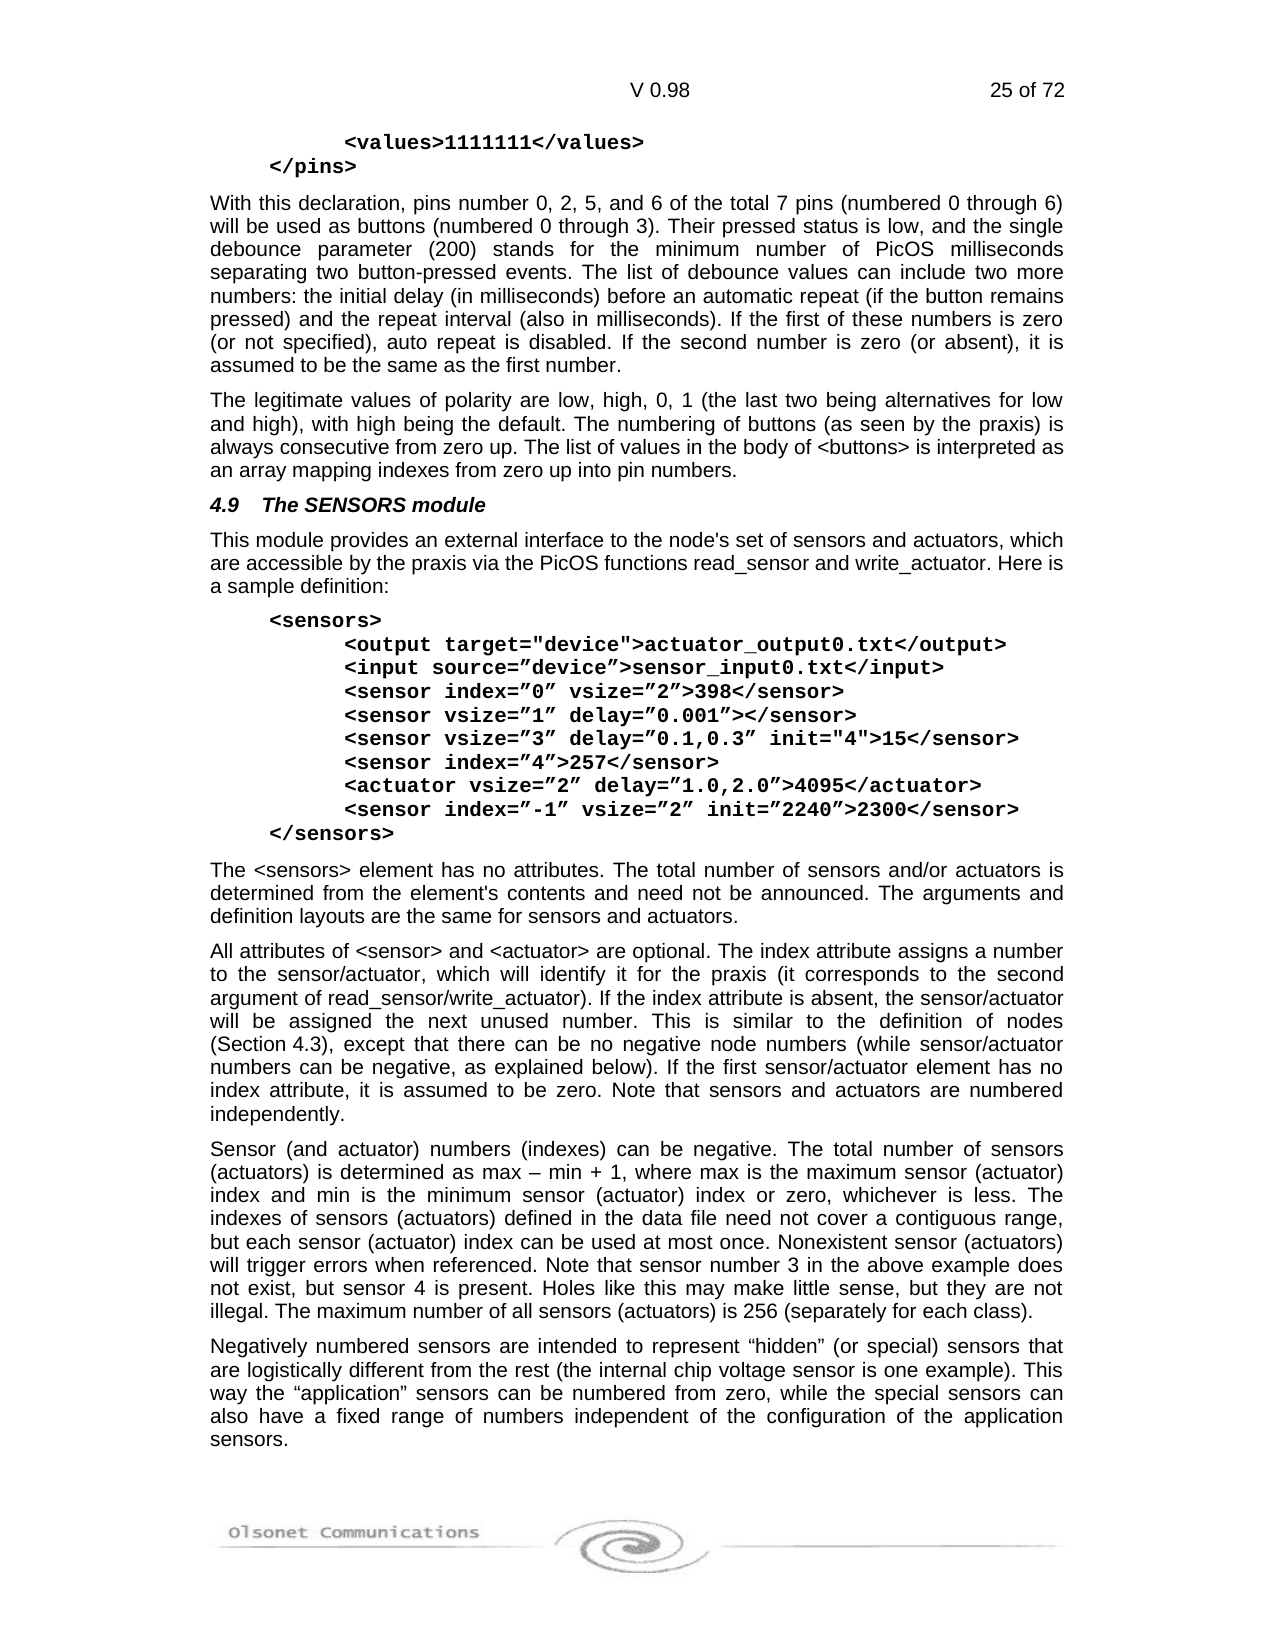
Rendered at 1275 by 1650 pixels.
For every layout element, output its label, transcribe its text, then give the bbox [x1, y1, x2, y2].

text <sensor index=”-1” vsize=”2” init=”2240”>2300</sensor> [269, 799, 1065, 823]
text <sensors> [269, 610, 1065, 634]
text Negatively numbered sensors are intended to represent “hidden” (or special) sensors that are logistically different from the rest (the internal chip voltage sensor is one example). This way the “application” sensors can be numbered from zero, while the special sensors can also have a fixed range of numbers independent of the configuration of the application sensors. [210, 1335, 1065, 1451]
text <sensor index=”0” vsize=”2”>398</sensor> [269, 681, 1065, 704]
text </sensors> [269, 823, 1065, 846]
text </pins> [269, 156, 1065, 179]
text <sensor vsize=”3” delay=”0.1,0.3” init="4">15</sensor> [269, 728, 1065, 752]
text <input source=”device”>sensor_input0.txt</input> [269, 657, 1065, 681]
text <output target="device">actuator_output0.txt</output> [269, 634, 1065, 657]
text <sensor index=”4”>257</sensor> [269, 752, 1065, 776]
text All attributes of <sensor> and <actuator> are optional. The index attribute assigns a number to the sensor/actuator, which will identify it for the praxis (it corresponds to the second argument of read_sensor/write_actuator). If the index attribute is absent, the sensor/actuator will be assigned the next unused number. This is similar to the definition of nodes (Section 4.3), except that there can be no negative node numbers (while sensor/actuator numbers can be negative, as explained below). If the first sensor/actuator element has no index attribute, it is assumed to be zero. Note that sensors and actuators are numbered independently. [210, 940, 1065, 1126]
picture [210, 1504, 1065, 1596]
text Sensor (and actuator) numbers (indexes) can be negative. The total number of sensors (actuators) is determined as max – min + 1, where max is the maximum sensor (actuator) index and min is the minimum sensor (actuator) index or zero, whichever is less. The indexes of sensors (actuators) defined in the data file need not cover a contiguous range, but each sensor (actuator) index can be used at most once. Nonexistent sensor (actuators) will trigger errors when referenced. Note that sensor number 3 in the above example does not exist, but sensor 4 is present. Holes like this may make little sense, but they are not illegal. The maximum number of all sensors (actuators) is 256 (separately for each class). [210, 1137, 1065, 1323]
text This module provides an external interface to the node's set of sensors and actuators, which are accessible by the praxis via the PicOS functions read_sensor and write_actuator. Here is a sample definition: [210, 528, 1065, 598]
text With this declaration, pins number 0, 2, 5, and 6 of the total 7 pins (numbered 0 through 6) will be used as buttons (numbered 0 through 3). Their pressed status is low, and the single debounce parameter (200) stands for the minimum number of PicOS milliseconds separating two button-pressed events. The list of debounce values can include two more numbers: the initial delay (in milliseconds) before an automatic repeat (if the button remains pressed) and the repeat interval (also in milliseconds). If the first of these numbers is zero (or not specified), auto repeat is disabled. If the second number is zero (or absent), it is assumed to be the same as the first number. [210, 191, 1065, 377]
text <values>1111111</values> [269, 132, 1065, 156]
subtitle The SENSORS module [210, 493, 1065, 517]
text The <sensors> element has no attributes. The total number of sensors and/or actuators is determined from the element's contents and need not be announced. The arguments and definition layouts are the same for sensors and actuators. [210, 858, 1065, 928]
text <sensor vsize=”1” delay=”0.001”></sensor> [269, 704, 1065, 728]
text The legitimate values of polarity are low, high, 0, 1 (the last two being alternatives for low and high), with high being the default. The numbering of buttons (as seen by the praxis) is always consecutive from zero up. The list of values in the body of <buttons> is interpreted as an array mapping indexes from zero up into pin numbers. [210, 389, 1065, 482]
text <actuator vsize=”2” delay=”1.0,2.0”>4095</actuator> [269, 776, 1065, 799]
